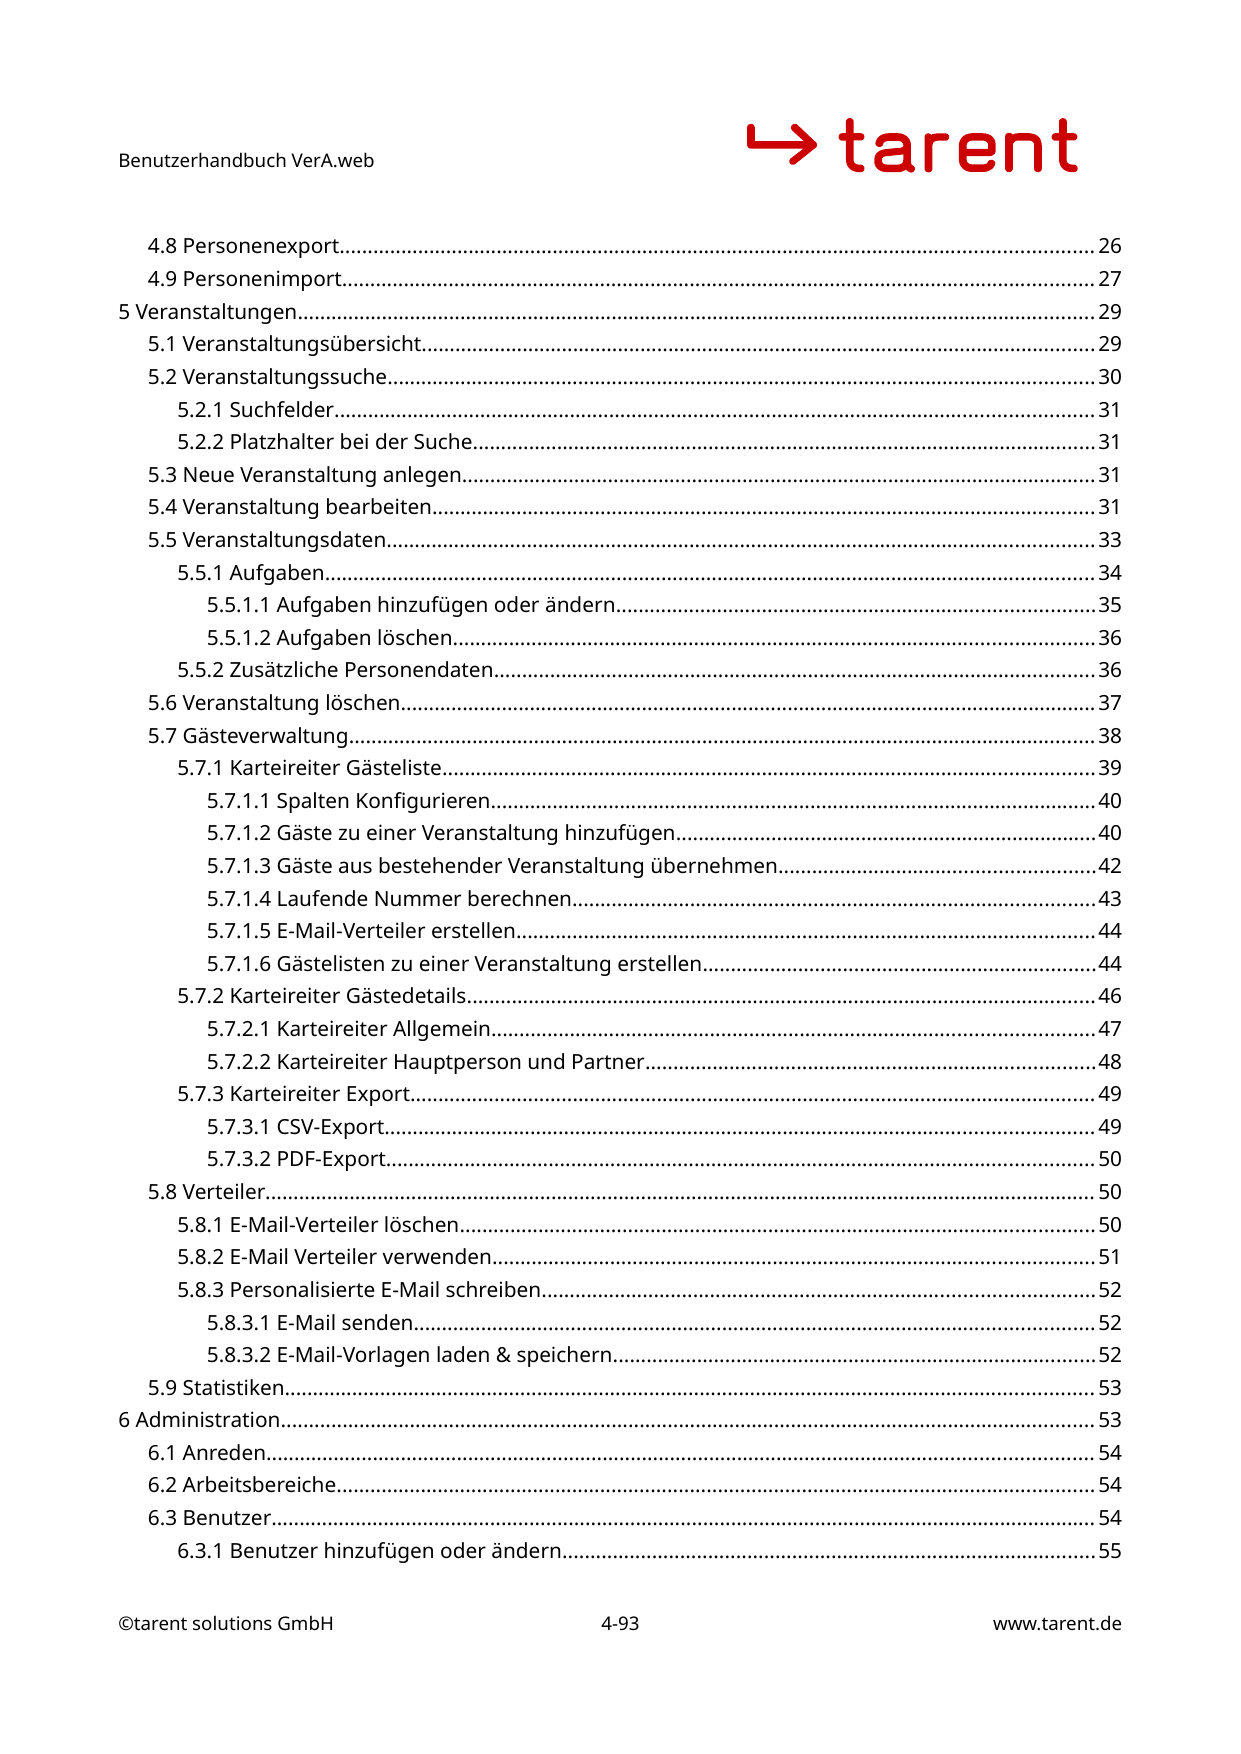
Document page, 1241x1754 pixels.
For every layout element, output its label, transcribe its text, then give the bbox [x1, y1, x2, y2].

text 6.2 Arbeitsbereiche 54 [148, 1471, 1122, 1499]
text 5.5.2 Zusätzliche Personendaten 36 [177, 656, 1122, 684]
text 5.9 Statistiken 53 [148, 1373, 1122, 1401]
text 6.3.1 Benutzer hinzufügen oder ändern 55 [177, 1536, 1122, 1564]
text 5.5.1.2 Aufgaben löschen 36 [207, 623, 1122, 651]
text 4.8 Personenexport 26 [148, 232, 1122, 260]
text 5.7.1.1 Spalten Konfigurieren 40 [207, 786, 1122, 814]
text 4.9 Personenimport 27 [148, 264, 1122, 293]
text 5.3 Neue Veranstaltung anlegen 31 [148, 460, 1122, 488]
text 5.5 Veranstaltungsdaten 33 [148, 525, 1122, 553]
text 5.6 Veranstaltung löschen 37 [148, 688, 1122, 717]
text 5.7.2.2 Karteireiter Hauptperson und Partner 48 [207, 1047, 1122, 1075]
text 5.7.1 Karteireiter Gästeliste 39 [177, 753, 1122, 782]
text 5.7 Gästeverwaltung 38 [148, 721, 1122, 749]
text 5.7.3 Karteireiter Export 49 [177, 1079, 1122, 1108]
text 5.2.2 Platzhalter bei der Suche 31 [177, 427, 1122, 456]
text 5.1 Veranstaltungsübersicht 29 [148, 329, 1122, 358]
text 5.2 Veranstaltungssuche 30 [148, 362, 1122, 391]
text 5.2.1 Suchfelder 31 [177, 395, 1122, 423]
text 5.5.1.1 Aufgaben hinzufügen oder ändern 35 [207, 590, 1122, 619]
text 5.4 Veranstaltung bearbeiten 31 [148, 492, 1122, 521]
text 5 Veranstaltungen 29 [118, 297, 1122, 325]
text 5.7.1.2 Gäste zu einer Veranstaltung hinzufügen 40 [207, 818, 1122, 847]
text 5.8.3.2 E-Mail-Vorlagen laden & speichern 52 [207, 1340, 1122, 1369]
text 5.7.1.3 Gäste aus bestehender Veranstaltung übernehmen 42 [207, 851, 1122, 879]
text 5.7.3.2 PDF-Export 50 [207, 1144, 1122, 1173]
text 6.1 Anreden 54 [148, 1438, 1122, 1466]
text 5.7.1.6 Gästelisten zu einer Veranstaltung erstellen 44 [207, 949, 1122, 977]
text 6 Administration 53 [118, 1405, 1122, 1434]
text 5.7.3.1 CSV-Export 49 [207, 1112, 1122, 1140]
text 5.8.1 E-Mail-Verteiler löschen 50 [177, 1210, 1122, 1238]
text 5.7.1.4 Laufende Nummer berechnen 43 [207, 884, 1122, 912]
text 5.5.1 Aufgaben 34 [177, 558, 1122, 586]
text 5.8.2 E-Mail Verteiler verwenden 51 [177, 1242, 1122, 1271]
text 5.7.2 Karteireiter Gästedetails 46 [177, 982, 1122, 1010]
text 5.8 Verteiler 50 [148, 1177, 1122, 1206]
text 6.3 Benutzer 54 [148, 1503, 1122, 1532]
text 5.8.3.1 E-Mail senden 52 [207, 1308, 1122, 1336]
text 5.7.1.5 E-Mail-Verteiler erstellen 44 [207, 916, 1122, 945]
text 5.7.2.1 Karteireiter Allgemein 47 [207, 1014, 1122, 1043]
text 5.8.3 Personalisierte E-Mail schreiben 52 [177, 1275, 1122, 1303]
